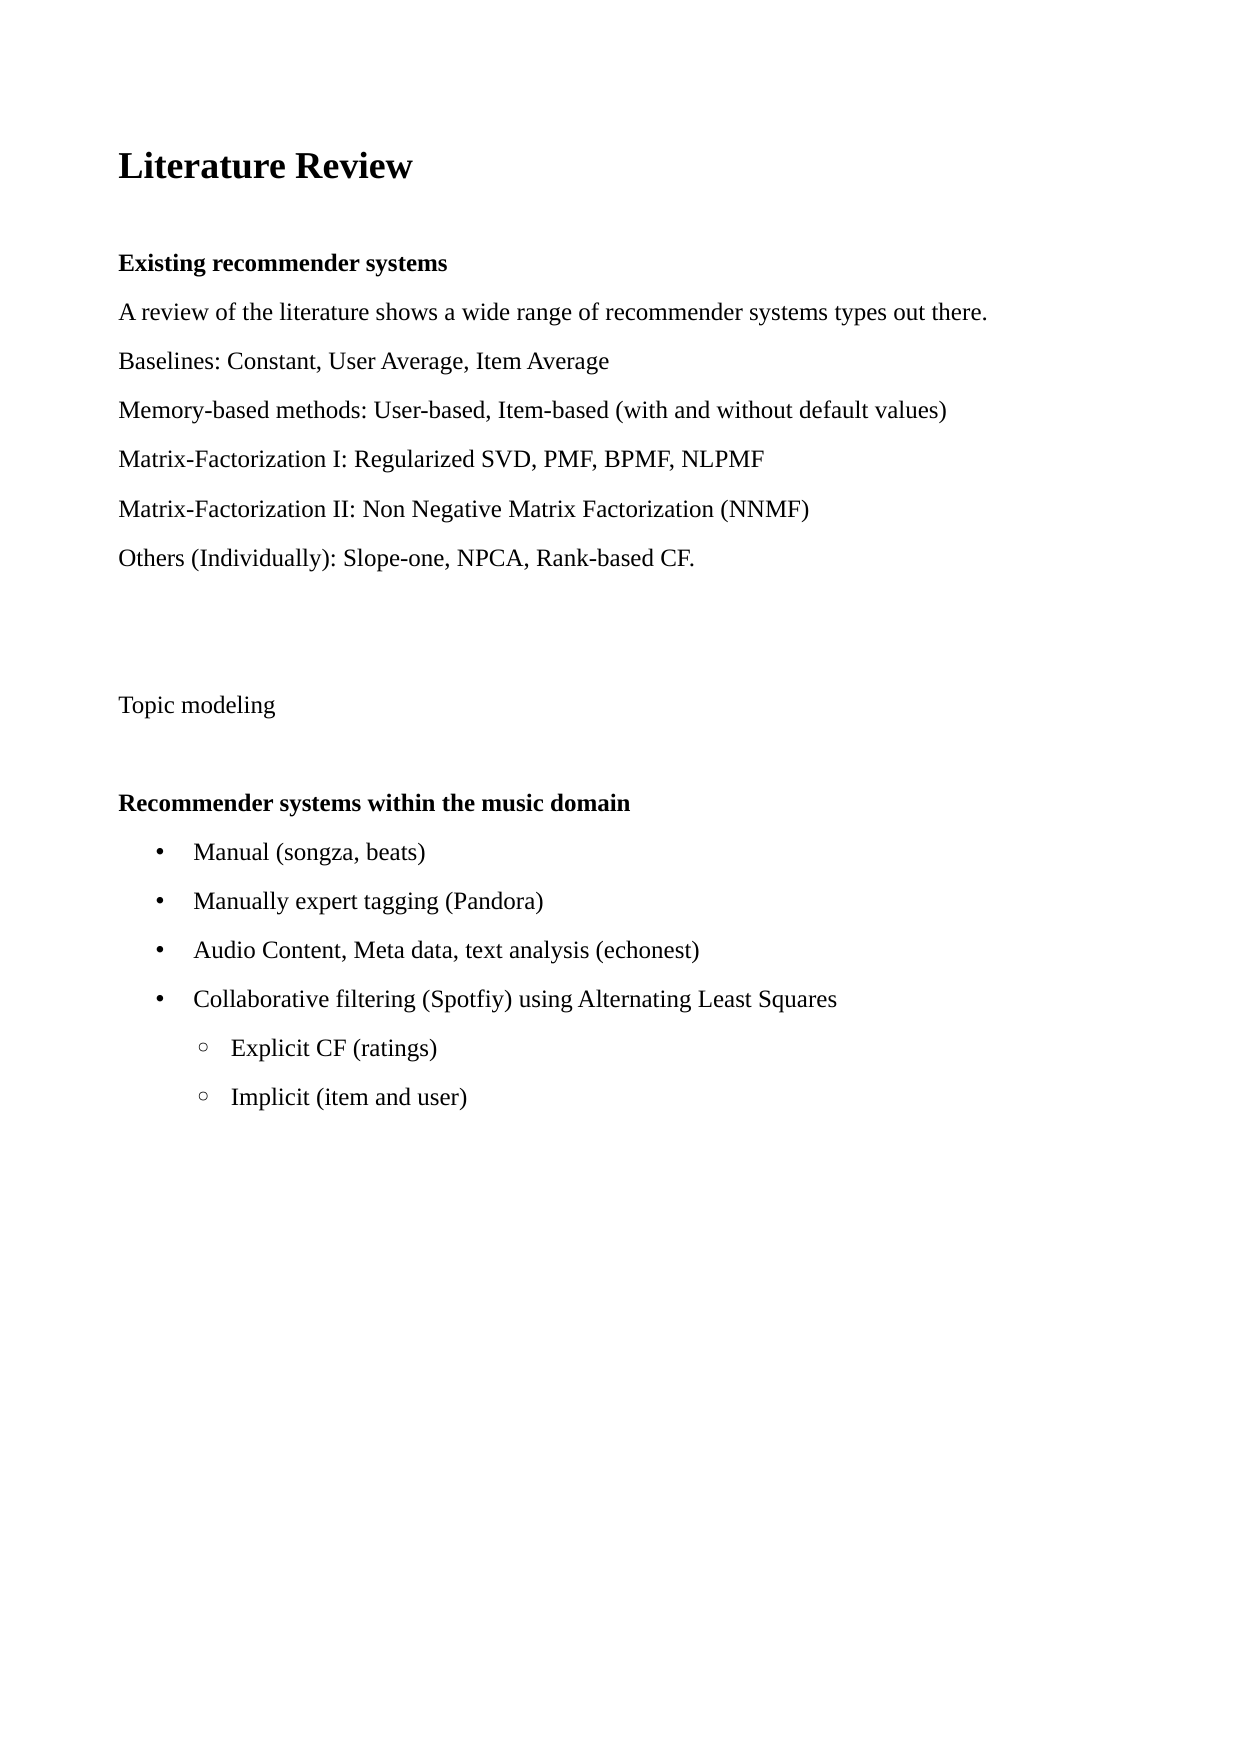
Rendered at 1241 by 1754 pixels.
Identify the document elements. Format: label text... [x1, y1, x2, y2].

list Audio Content, Meta data, text analysis (echonest) [156, 935, 1122, 964]
text Topic modeling [118, 690, 1122, 719]
subtitle Literature Review [118, 143, 1122, 187]
text A review of the literature shows a wide range of recommender systems types out there. [118, 297, 1122, 326]
text Recommender systems within the music domain [118, 788, 1122, 817]
list Explicit CF (ratings) [193, 1033, 1122, 1062]
text Baselines: Constant, User Average, Item Average [118, 346, 1122, 375]
list Manually expert tagging (Pandora) [156, 886, 1122, 915]
text Matrix-Factorization II: Non Negative Matrix Factorization (NNMF) [118, 494, 1122, 522]
list Implicit (item and user) [193, 1082, 1122, 1111]
list Manual (songza, beats) [156, 837, 1122, 866]
text Matrix-Factorization I: Regularized SVD, PMF, BPMF, NLPMF [118, 444, 1122, 473]
text Others (Individually): Slope-one, NPCA, Rank-based CF. [118, 543, 1122, 571]
text Existing recommender systems [118, 248, 1122, 277]
list Collaborative filtering (Spotfiy) using Alternating Least Squares [156, 984, 1122, 1013]
text Memory-based methods: User-based, Item-based (with and without default values) [118, 396, 1122, 424]
